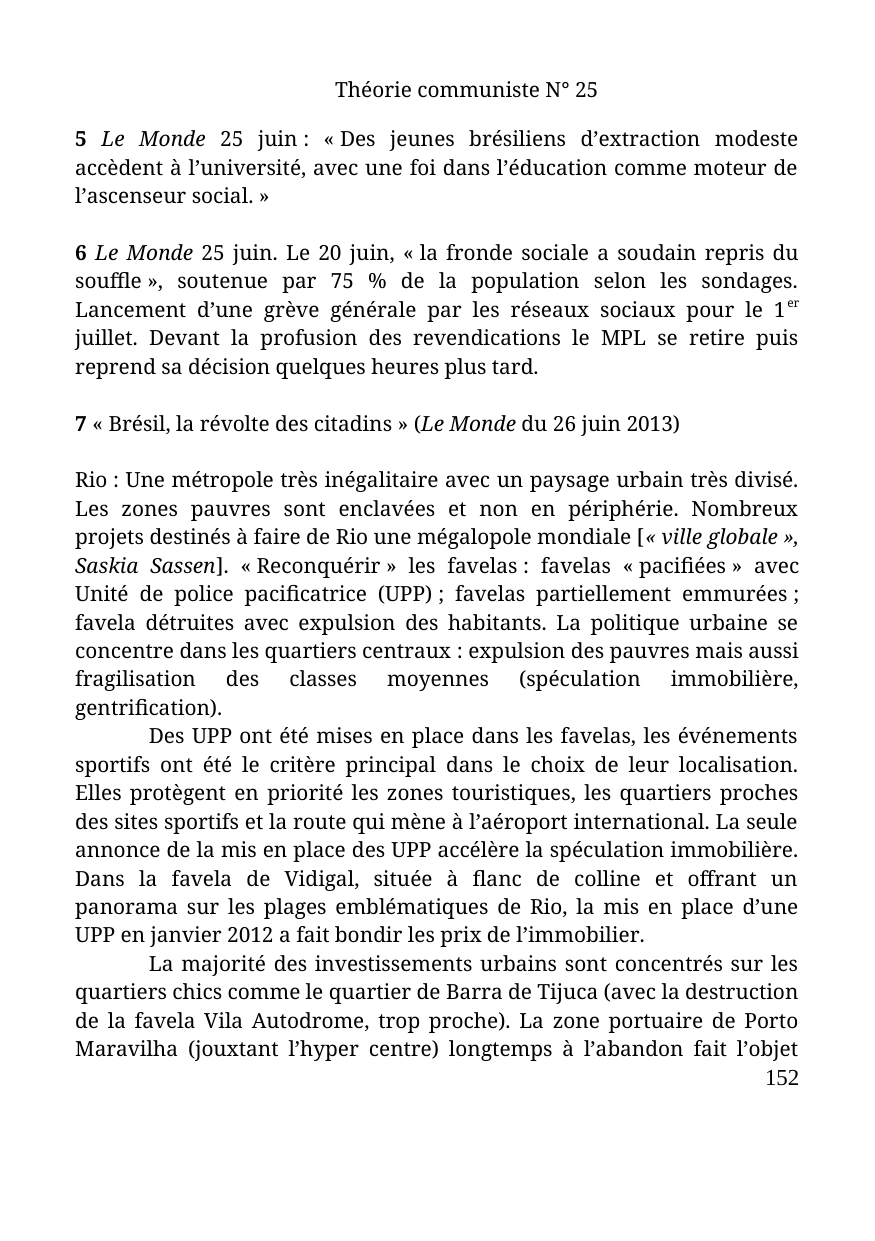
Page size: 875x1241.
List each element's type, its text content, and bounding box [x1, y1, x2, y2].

text 7 « Brésil, la révolte des citadins » (Le Monde du 26 juin 2013) [75, 409, 799, 437]
text 6 Le Monde 25 juin. Le 20 juin, « la fronde sociale a soudain repris du souffle », soutenue par 75 % de la population selon les sondages. Lancement d’une grève générale par les réseaux sociaux pour le 1er juillet. Devant la profusion des revendications le MPL se retire puis reprend sa décision quelques heures plus tard. [75, 238, 799, 380]
text 5 Le Monde 25 juin : « Des jeunes brésiliens d’extraction modeste accèdent à l’université, avec une foi dans l’éducation comme moteur de l’ascenseur social. » [75, 124, 799, 209]
text Des UPP ont été mises en place dans les favelas, les événements sportifs ont été le critère principal dans le choix de leur localisation. Elles protègent en priorité les zones touristiques, les quartiers proches des sites sportifs et la route qui mène à l’aéroport international. La seule annonce de la mis en place des UPP accélère la spéculation immobilière. Dans la favela de Vidigal, située à flanc de colline et offrant un panorama sur les plages emblématiques de Rio, la mis en place d’une UPP en janvier 2012 a fait bondir les prix de l’immobilier. [75, 721, 799, 949]
text Rio : Une métropole très inégalitaire avec un paysage urbain très divisé. Les zones pauvres sont enclavées et non en périphérie. Nombreux projets destinés à faire de Rio une mégalopole mondiale [« ville globale », Saskia Sassen]. « Reconquérir » les favelas : favelas « pacifiées » avec Unité de police pacificatrice (UPP) ; favelas partiellement emmurées ; favela détruites avec expulsion des habitants. La politique urbaine se concentre dans les quartiers centraux : expulsion des pauvres mais aussi fragilisation des classes moyennes (spéculation immobilière, gentrification). [75, 466, 799, 721]
text La majorité des investissements urbains sont concentrés sur les quartiers chics comme le quartier de Barra de Tijuca (avec la destruction de la favela Vila Autodrome, trop proche). La zone portuaire de Porto Maravilha (jouxtant l’hyper centre) longtemps à l’abandon fait l’objet [75, 949, 799, 1063]
